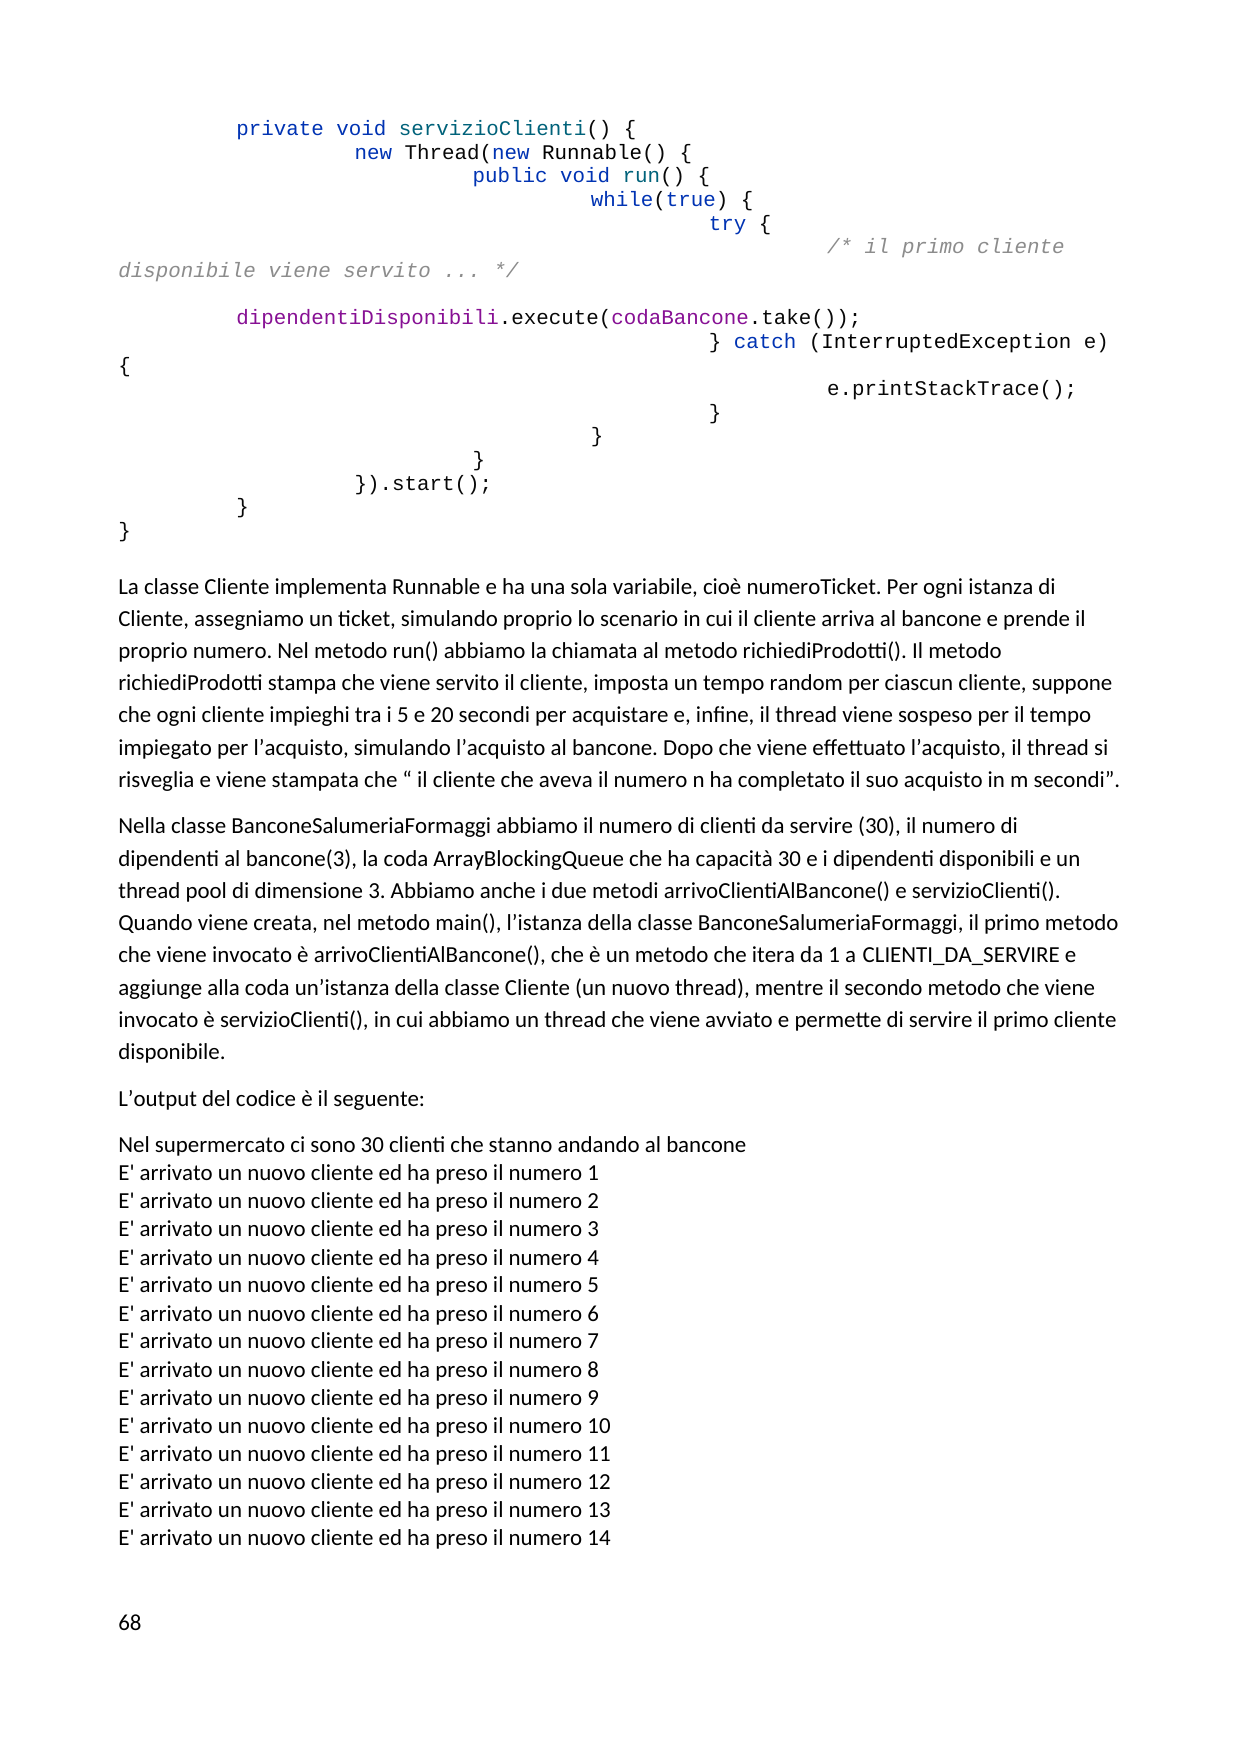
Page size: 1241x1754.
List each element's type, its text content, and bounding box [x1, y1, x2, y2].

text L’output del codice è il seguente: [118, 1084, 1122, 1112]
text Nella classe BanconeSalumeriaFormaggi abbiamo il numero di clienti da servire (30), il numero di dipendenti al bancone(3), la coda ArrayBlockingQueue che ha capacità 30 e i dipendenti disponibili e un thread pool di dimensione 3. Abbiamo anche i due metodi arrivoClientiAlBancone() e servizioClienti(). Quando viene creata, nel metodo main(), l’istanza della classe BanconeSalumeriaFormaggi, il primo metodo che viene invocato è arrivoClientiAlBancone(), che è un metodo che itera da 1 a CLIENTI_DA_SERVIRE e aggiunge alla coda un’istanza della classe Cliente (un nuovo thread), mentre il secondo metodo che viene invocato è servizioClienti(), in cui abbiamo un thread che viene avviato e permette di servire il primo cliente disponibile. [118, 812, 1122, 1065]
text E' arrivato un nuovo cliente ed ha preso il numero 13 [118, 1495, 1122, 1523]
text E' arrivato un nuovo cliente ed ha preso il numero 5 [118, 1271, 1122, 1299]
text E' arrivato un nuovo cliente ed ha preso il numero 11 [118, 1439, 1122, 1467]
text E' arrivato un nuovo cliente ed ha preso il numero 1 [118, 1158, 1122, 1187]
text E' arrivato un nuovo cliente ed ha preso il numero 10 [118, 1411, 1122, 1439]
text E' arrivato un nuovo cliente ed ha preso il numero 4 [118, 1243, 1122, 1271]
text Nel supermercato ci sono 30 clienti che stanno andando al bancone [118, 1131, 1122, 1158]
text La classe Cliente implementa Runnable e ha una sola variabile, cioè numeroTicket. Per ogni istanza di Cliente, assegniamo un ticket, simulando proprio lo scenario in cui il cliente arriva al bancone e prende il proprio numero. Nel metodo run() abbiamo la chiamata al metodo richiediProdotti(). Il metodo richiediProdotti stampa che viene servito il cliente, imposta un tempo random per ciascun cliente, suppone che ogni cliente impieghi tra i 5 e 20 secondi per acquistare e, infine, il thread viene sospeso per il tempo impiegato per l’acquisto, simulando l’acquisto al bancone. Dopo che viene effettuato l’acquisto, il thread si risveglia e viene stampata che “ il cliente che aveva il numero n ha completato il suo acquisto in m secondi”. [118, 572, 1122, 793]
text E' arrivato un nuovo cliente ed ha preso il numero 12 [118, 1467, 1122, 1495]
text private void servizioClienti() { new Thread(new Runnable() { public void run() { while(true) { try { /* il primo cliente disponibile viene servito ... */ dipendentiDisponibili.execute(codaBancone.take()); } catch (InterruptedException e) { e.printStackTrace(); } } } }).start(); } } [118, 118, 1122, 544]
text E' arrivato un nuovo cliente ed ha preso il numero 2 [118, 1187, 1122, 1214]
text E' arrivato un nuovo cliente ed ha preso il numero 9 [118, 1383, 1122, 1411]
text E' arrivato un nuovo cliente ed ha preso il numero 14 [118, 1523, 1122, 1551]
text E' arrivato un nuovo cliente ed ha preso il numero 6 [118, 1299, 1122, 1327]
text E' arrivato un nuovo cliente ed ha preso il numero 7 [118, 1327, 1122, 1355]
text E' arrivato un nuovo cliente ed ha preso il numero 8 [118, 1355, 1122, 1383]
text E' arrivato un nuovo cliente ed ha preso il numero 3 [118, 1214, 1122, 1243]
